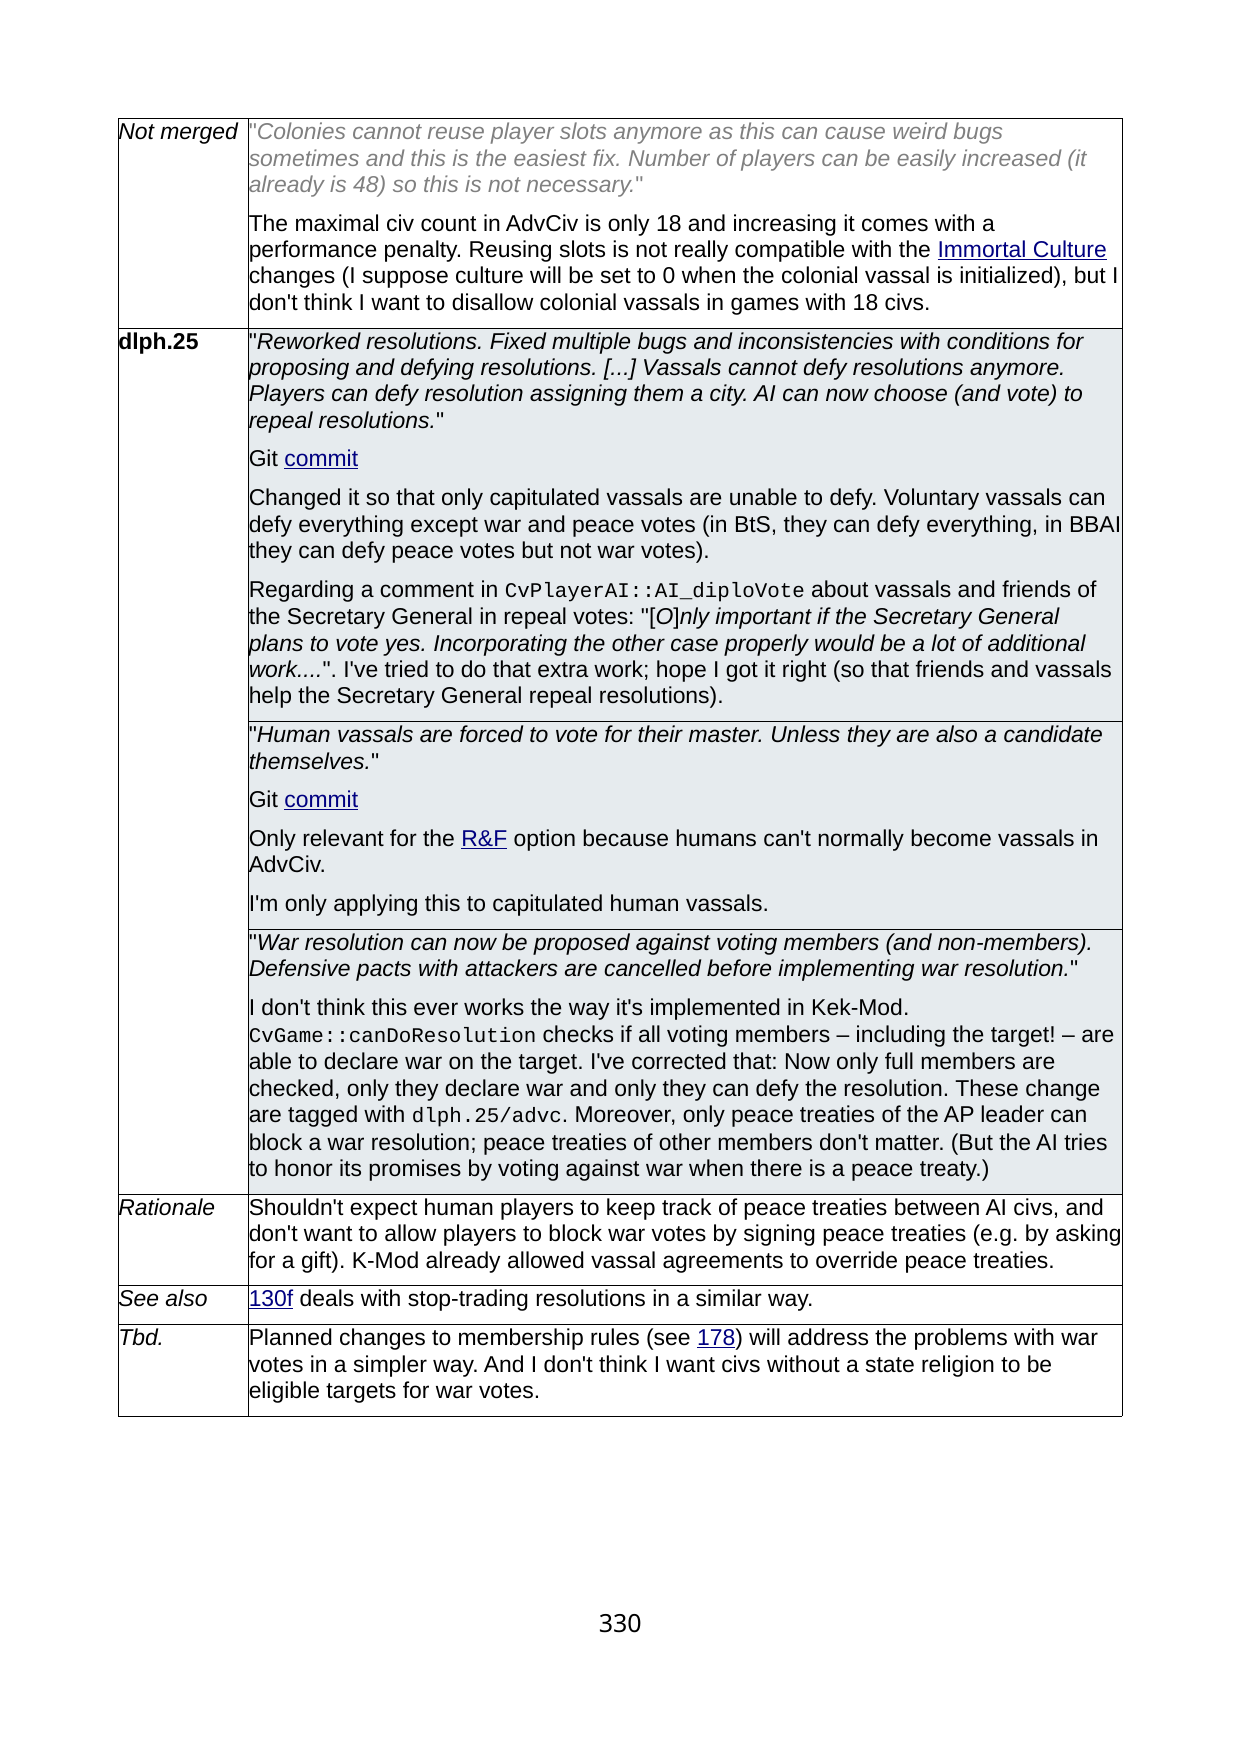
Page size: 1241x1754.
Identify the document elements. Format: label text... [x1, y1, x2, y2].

table_cell See also [119, 1286, 248, 1324]
table_cell Shouldn't expect human players to keep track of peace treaties between AI civs, and don't want to allow players to block war votes by signing peace treaties (e.g. by asking for a gift). K-Mod already allowed vassal agreements to override peace treaties. [249, 1195, 1122, 1285]
table_cell Planned changes to membership rules (see 178) will address the problems with war votes in a simpler way. And I don't think I want civs without a state religion to be eligible targets for war votes. [249, 1325, 1122, 1416]
table_cell "Reworked resolutions. Fixed multiple bugs and inconsistencies with conditions for proposing and defying resolutions. [...] Vassals cannot defy resolutions anymore. Players can defy resolution assigning them a city. AI can now choose (and vote) to repeal resolutions." Git commit Changed it so that only capitulated vassals are unable to defy. Voluntary vassals can defy everything except war and peace votes (in BtS, they can defy everything, in BBAI they can defy peace votes but not war votes). Regarding a comment in CvPlayerAI::AI_diploVote about vassals and friends of the Secretary General in repeal votes: "[O]nly important if the Secretary General plans to vote yes. Incorporating the other case properly would be a lot of additional work....". I've tried to do that extra work; hope I got it right (so that friends and vassals help the Secretary General repeal resolutions). [249, 329, 1122, 721]
table_cell Tbd. [119, 1325, 248, 1416]
table_cell "Human vassals are forced to vote for their master. Unless they are also a candidate themselves." Git commit Only relevant for the R&F option because humans can't normally become vassals in AdvCiv. I'm only applying this to capitulated human vassals. [249, 722, 1122, 929]
table_cell Rationale [119, 1195, 248, 1285]
table_cell 130f deals with stop-trading resolutions in a similar way. [249, 1286, 1122, 1324]
table_cell "Colonies cannot reuse player slots anymore as this can cause weird bugs sometimes and this is the easiest fix. Number of players can be easily increased (it already is 48) so this is not necessary." The maximal civ count in AdvCiv is only 18 and increasing it comes with a performance penalty. Reusing slots is not really compatible with the Immortal Culture changes (I suppose culture will be set to 0 when the colonial vassal is initialized), but I don't think I want to disallow colonial vassals in games with 18 civs. [249, 119, 1122, 327]
table_cell Not merged [119, 119, 248, 327]
table_cell dlph.25 [119, 329, 248, 1194]
table_cell "War resolution can now be proposed against voting members (and non-members). Defensive pacts with attackers are cancelled before implementing war resolution." I don't think this ever works the way it's implemented in Kek-Mod. CvGame::canDoResolution checks if all voting members – including the target! – are able to declare war on the target. I've corrected that: Now only full members are checked, only they declare war and only they can defy the resolution. These change are tagged with dlph.25/advc. Moreover, only peace treaties of the AP leader can block a war resolution; peace treaties of other members don't matter. (But the AI tries to honor its promises by voting against war when there is a peace treaty.) [249, 930, 1122, 1194]
